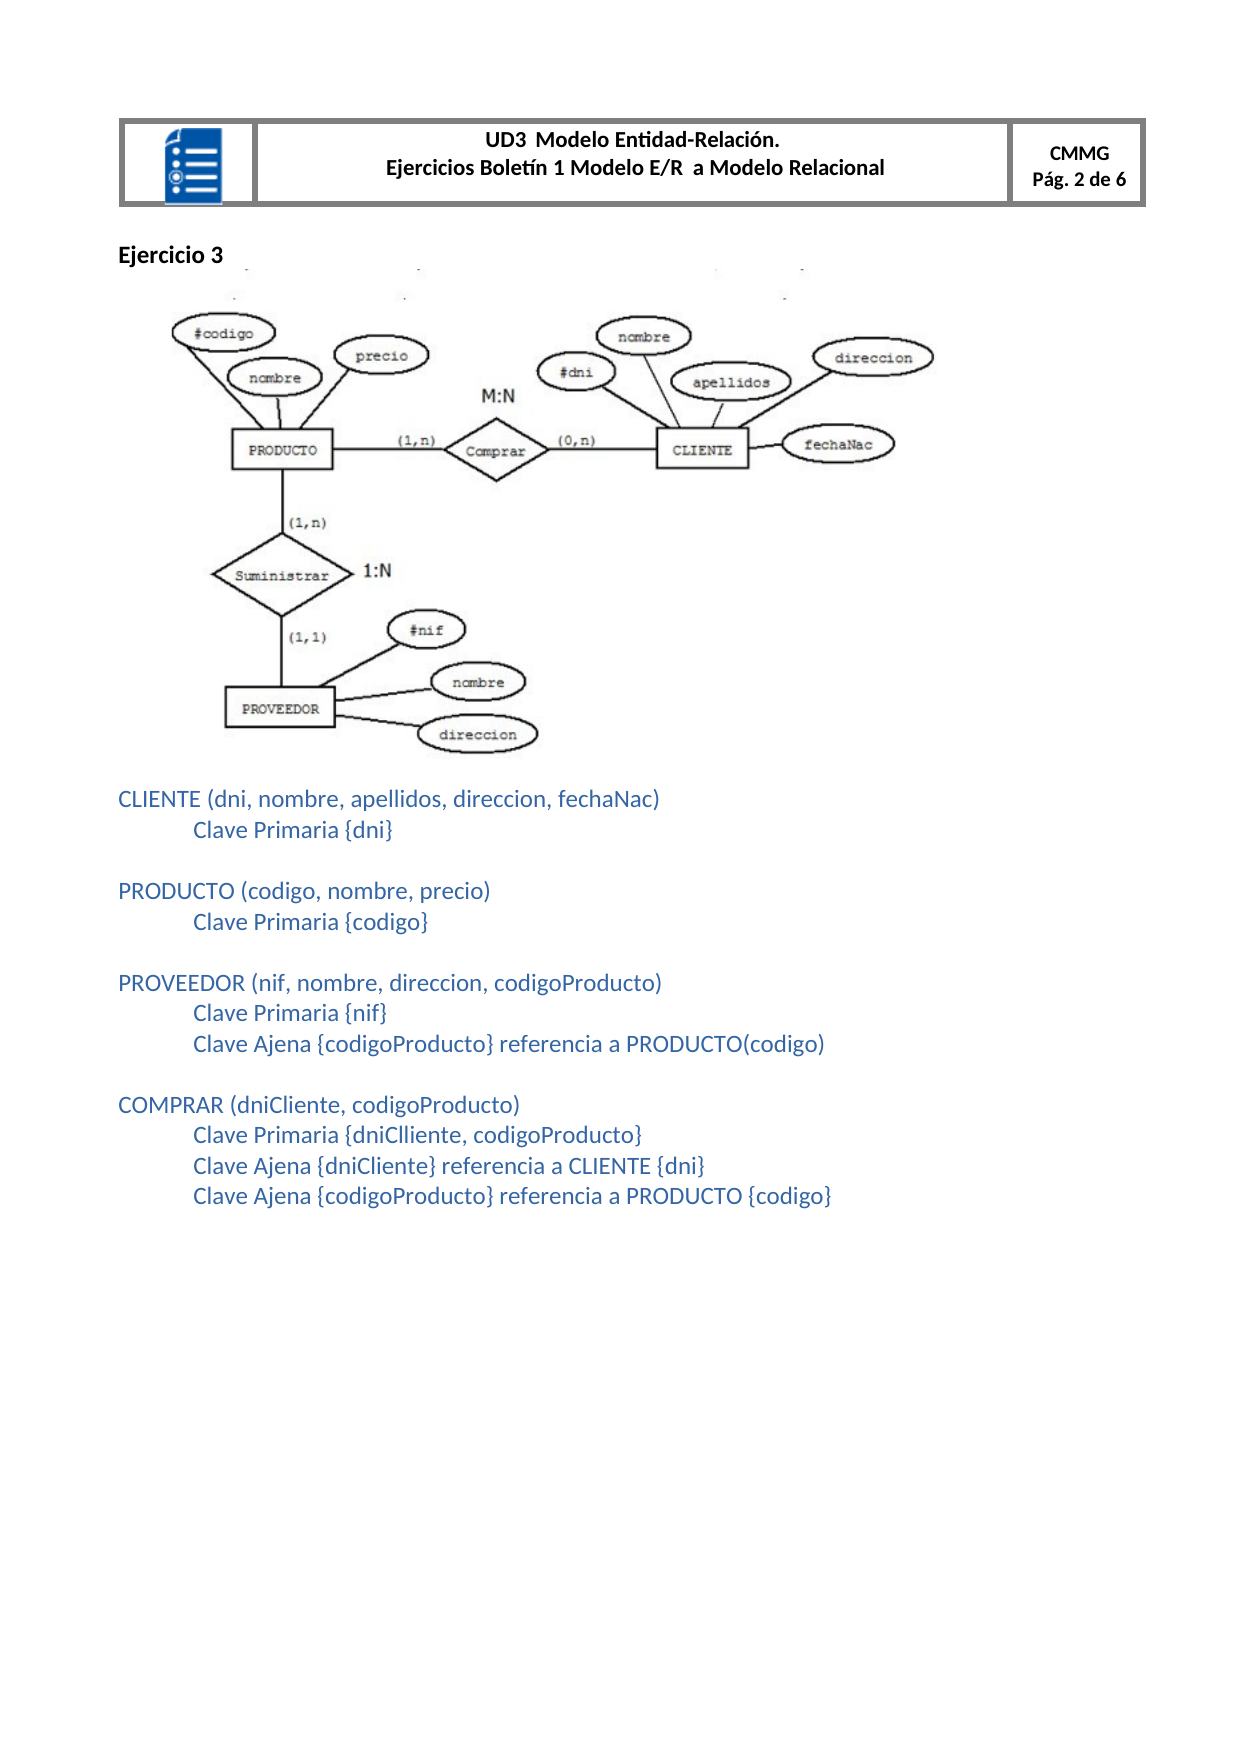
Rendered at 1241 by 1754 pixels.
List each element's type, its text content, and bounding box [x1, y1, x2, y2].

text Clave Primaria {dni} [118, 814, 1152, 844]
text Clave Ajena {codigoProducto} referencia a PRODUCTO(codigo) [118, 1028, 1152, 1058]
text Clave Ajena {dniCliente} referencia a CLIENTE {dni} [118, 1150, 1152, 1180]
picture [171, 269, 938, 759]
text Clave Primaria {dniClliente, codigoProducto} [118, 1119, 1152, 1150]
text Clave Ajena {codigoProducto} referencia a PRODUCTO {codigo} [118, 1180, 1152, 1211]
text PRODUCTO (codigo, nombre, precio) [118, 875, 1152, 906]
text PROVEEDOR (nif, nombre, direccion, codigoProducto) [118, 967, 1152, 997]
picture [164, 128, 223, 205]
text CLIENTE (dni, nombre, apellidos, direccion, fechaNac) [118, 783, 1152, 814]
text Ejercicio 3 [118, 239, 1152, 269]
text Clave Primaria {nif} [118, 997, 1152, 1028]
text Clave Primaria {codigo} [118, 906, 1152, 936]
text COMPRAR (dniCliente, codigoProducto) [118, 1089, 1152, 1119]
